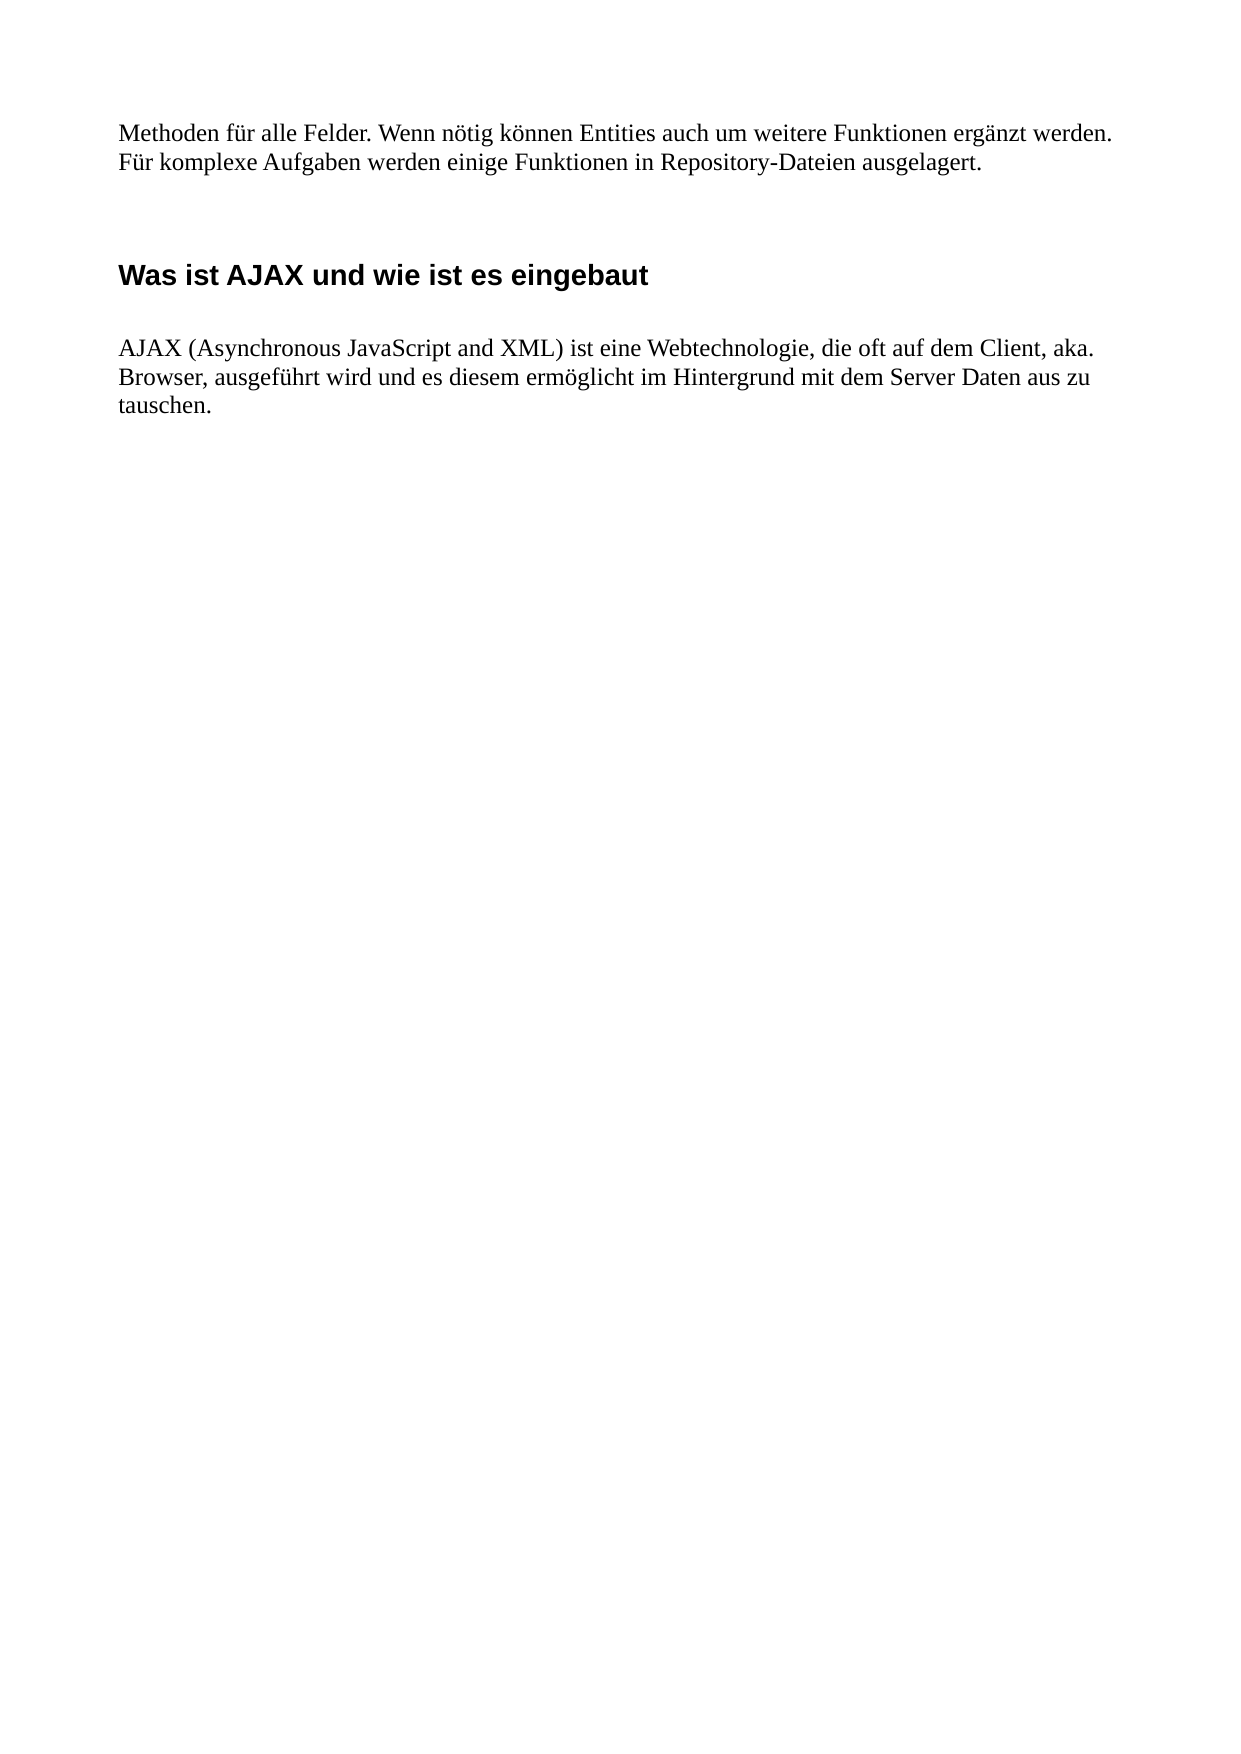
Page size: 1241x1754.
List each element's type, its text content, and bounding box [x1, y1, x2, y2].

text Methoden für alle Felder. Wenn nötig können Entities auch um weitere Funktionen ergänzt werden. Für komplexe Aufgaben werden einige Funktionen in Repository-Dateien ausgelagert. [118, 118, 1122, 176]
subtitle Was ist AJAX und wie ist es eingebaut [118, 258, 1122, 292]
text AJAX (Asynchronous JavaScript and XML) ist eine Webtechnologie, die oft auf dem Client, aka. Browser, ausgeführt wird und es diesem ermöglicht im Hintergrund mit dem Server Daten aus zu tauschen. [118, 333, 1122, 419]
